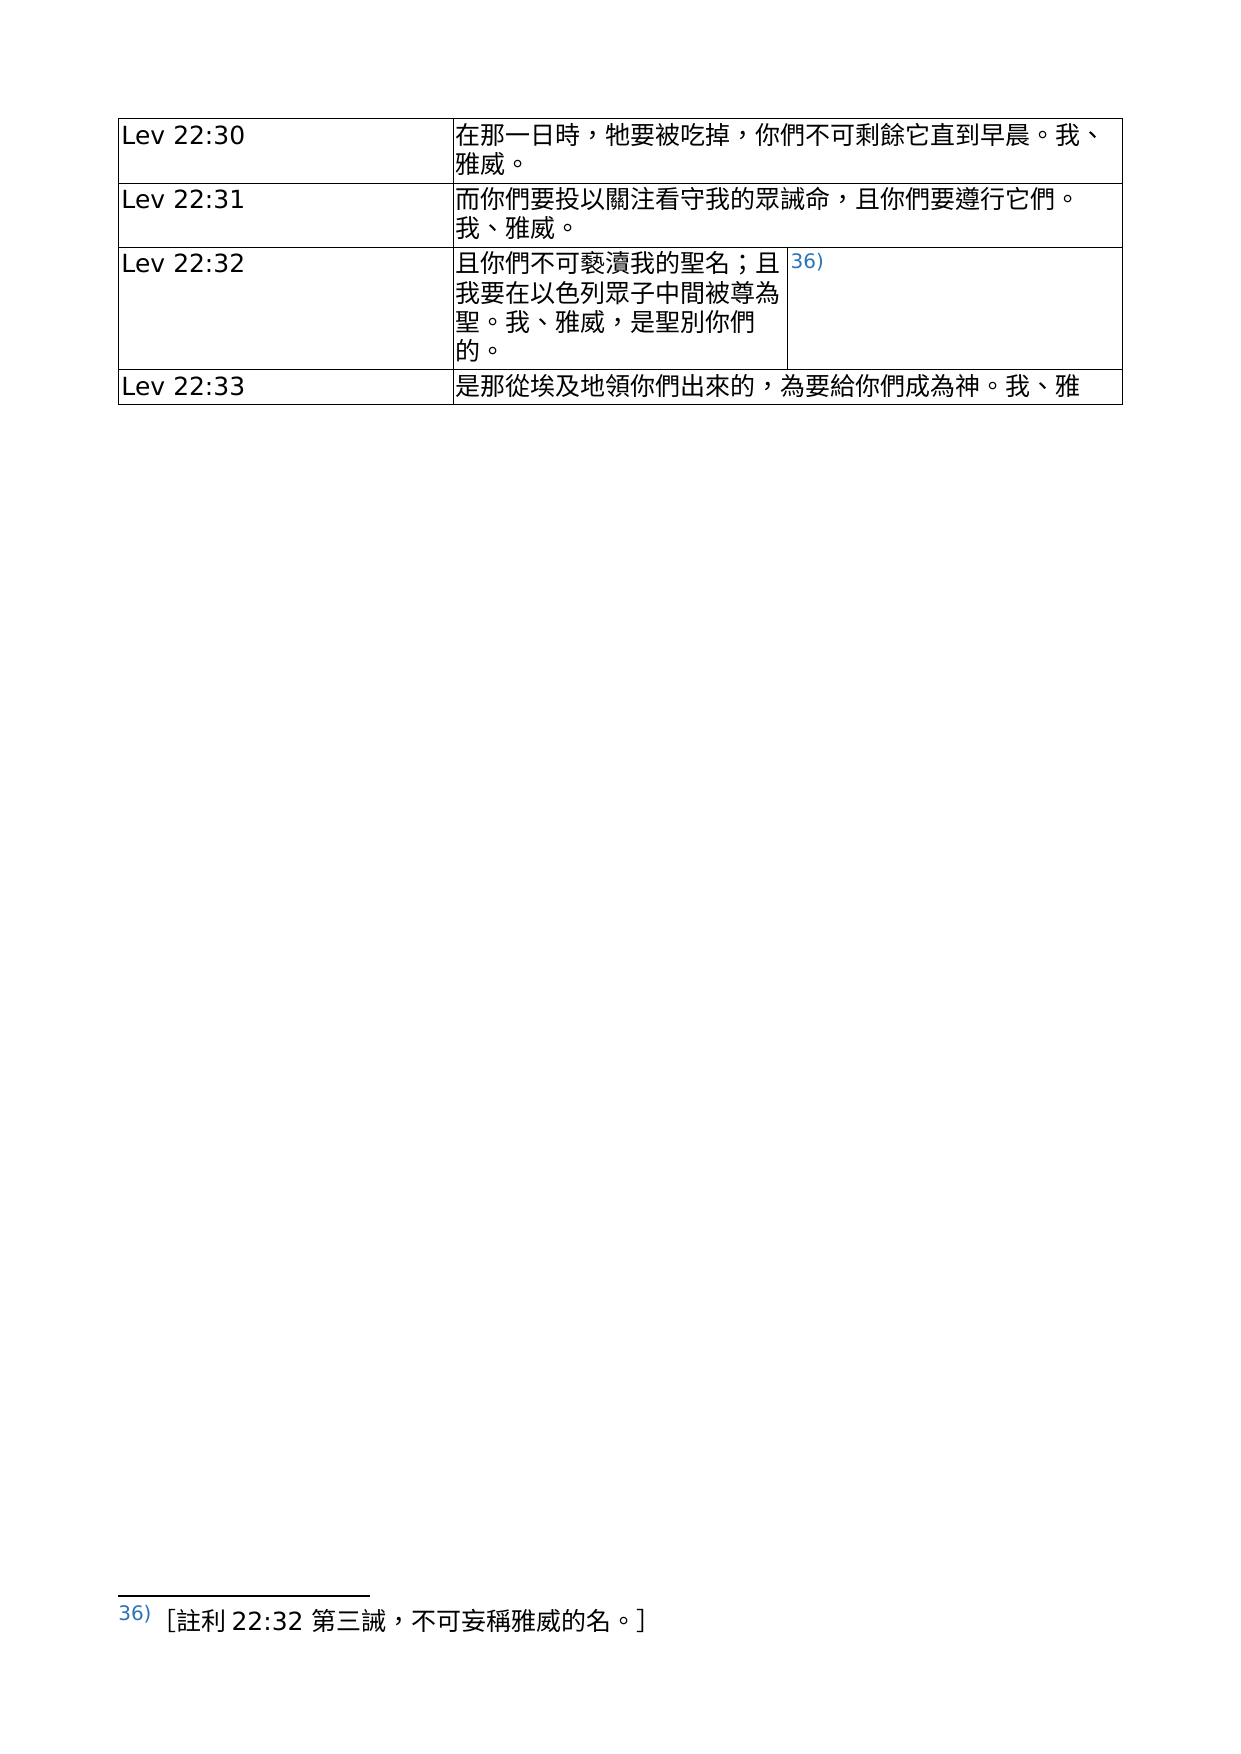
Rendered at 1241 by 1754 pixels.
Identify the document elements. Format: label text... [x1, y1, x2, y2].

table_cell 是那從埃及地領你們出來的，為要給你們成為神。我、雅 [454, 370, 1122, 404]
table_cell Lev 22:33 [119, 370, 453, 404]
table_cell [788, 248, 1122, 369]
table_cell 且你們不可褻瀆我的聖名；且我要在以色列眾子中間被尊為聖。我、雅威，是聖別你們的。 [454, 248, 787, 369]
table_cell 在那一日時，牠要被吃掉，你們不可剩餘它直到早晨。我、雅威。 [454, 119, 1122, 182]
table_cell Lev 22:32 [119, 248, 453, 369]
table_cell Lev 22:31 [119, 184, 453, 247]
table_cell 而你們要投以關注看守我的眾誡命，且你們要遵行它們。我、雅威。 [454, 184, 1122, 247]
table_cell Lev 22:30 [119, 119, 453, 182]
